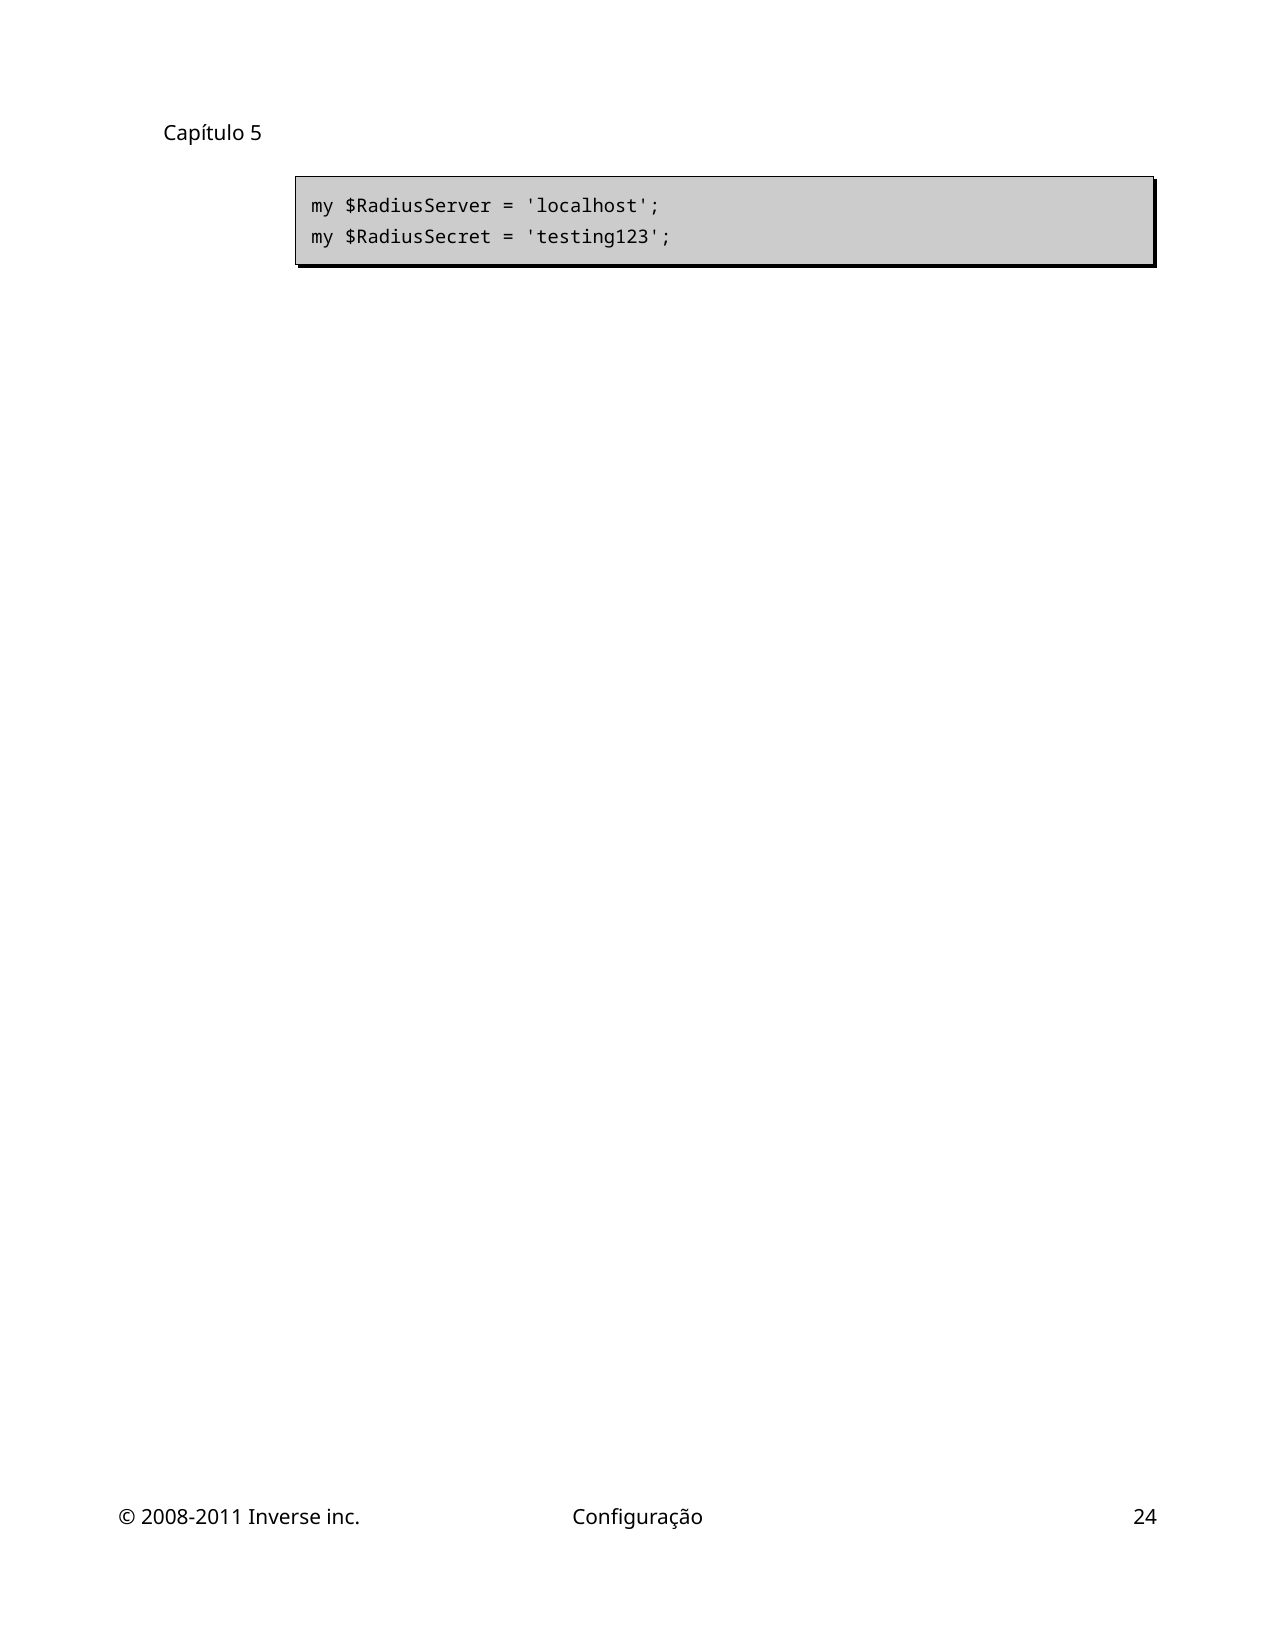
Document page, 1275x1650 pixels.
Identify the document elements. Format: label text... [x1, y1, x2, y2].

text my $RadiusServer = 'localhost'; [296, 177, 1153, 207]
text my $RadiusSecret = 'testing123'; [296, 207, 1153, 264]
